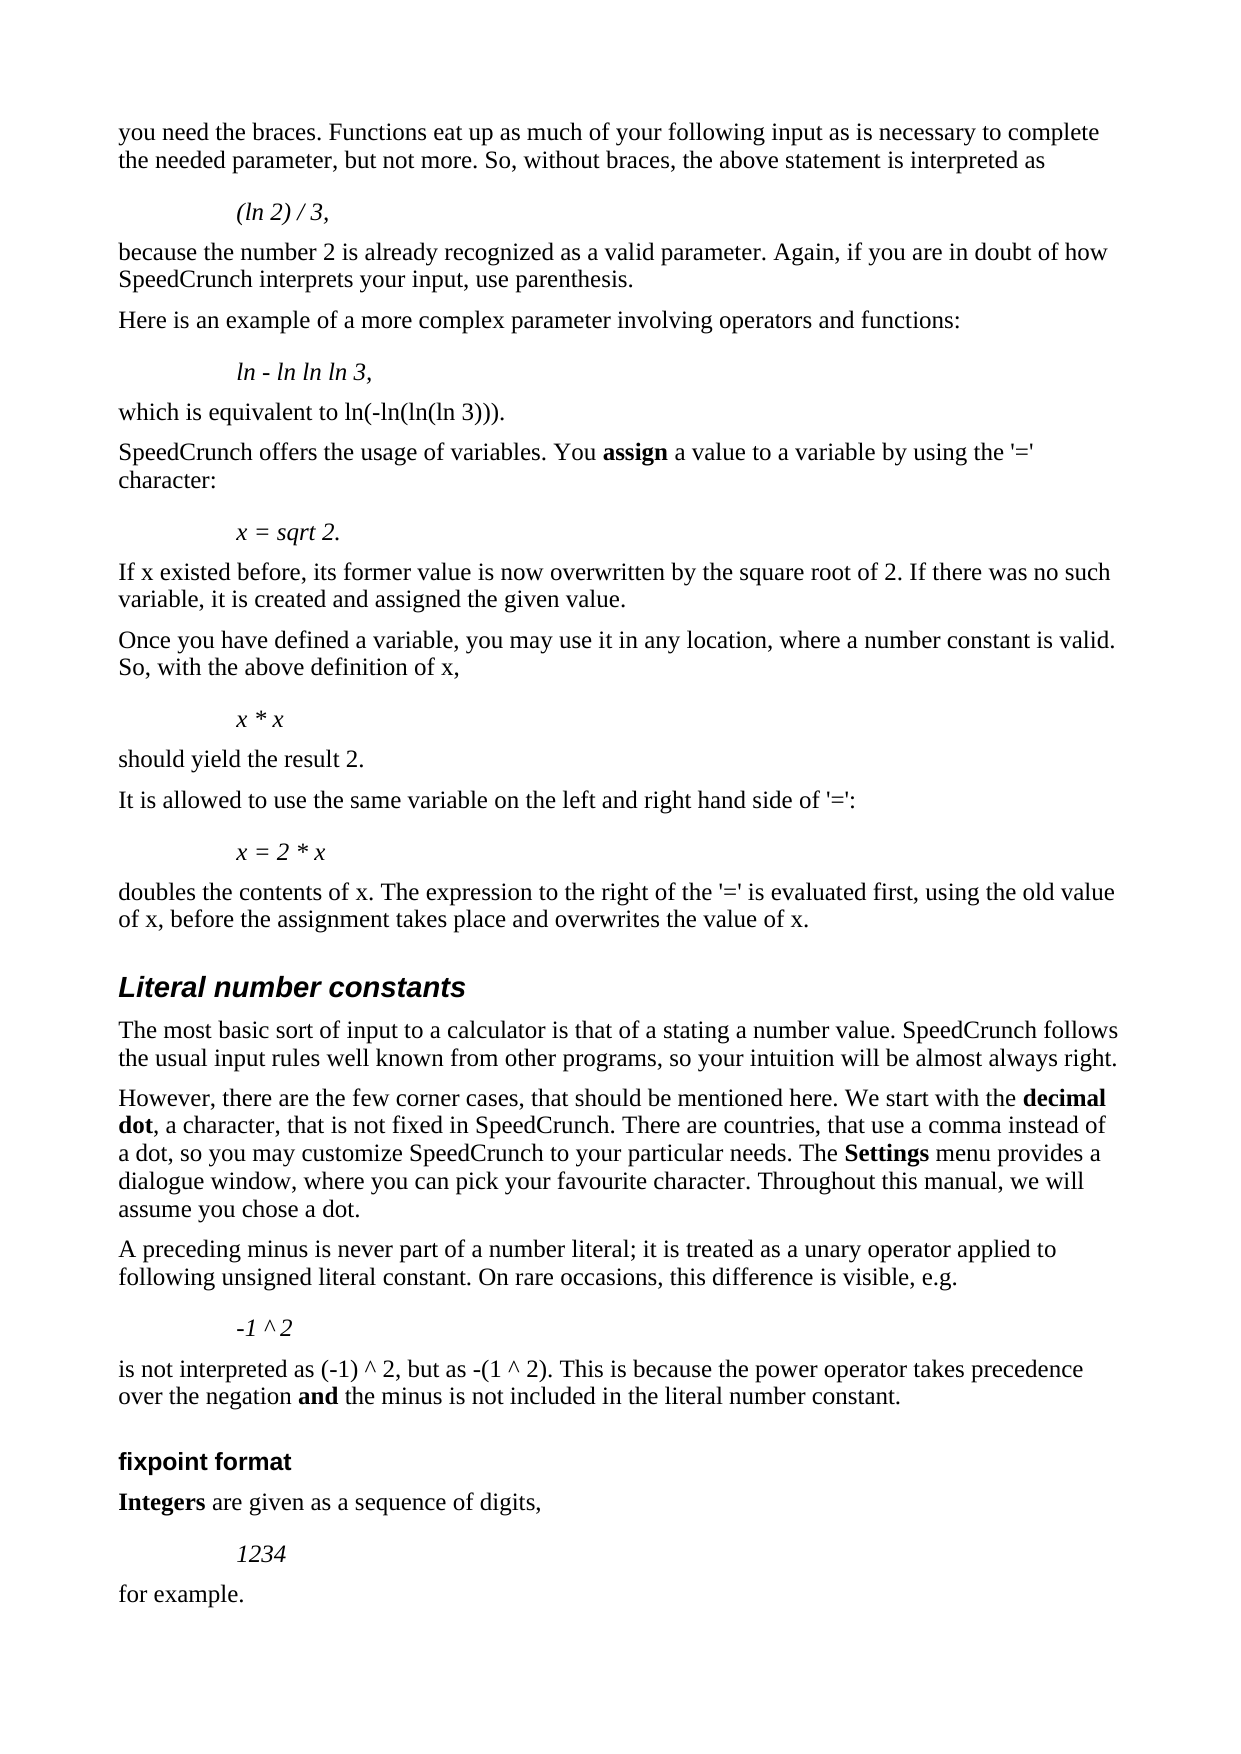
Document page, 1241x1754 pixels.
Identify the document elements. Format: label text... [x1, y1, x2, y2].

text If x existed before, its former value is now overwritten by the square root of 2. If there was no such variable, it is created and assigned the given value. [118, 558, 1122, 613]
text SpeedCrunch offers the usage of variables. You assign a value to a variable by using the '=' character: [118, 438, 1122, 493]
text should yield the result 2. [118, 746, 1122, 773]
text x = sqrt 2. [236, 518, 1122, 546]
text The most basic sort of input to a calculator is that of a stating a number value. SpeedCrunch follows the usual input rules well known from other programs, so your intuition will be almost always right. [118, 1016, 1122, 1071]
text because the number 2 is already recognized as a valid parameter. Again, if you are in doubt of how SpeedCrunch interprets your input, use parenthesis. [118, 238, 1122, 293]
text which is equivalent to ln(-ln(ln(ln 3))). [118, 398, 1122, 426]
text Integers are given as a sequence of digits, [118, 1488, 1122, 1516]
text for example. [118, 1580, 1122, 1608]
text Once you have defined a variable, you may use it in any location, where a number constant is valid. So, with the above definition of x, [118, 626, 1122, 681]
subtitle Literal number constants [118, 971, 1122, 1003]
text you need the braces. Functions eat up as much of your following input as is necessary to complete the needed parameter, but not more. So, without braces, the above statement is interpreted as [118, 118, 1122, 173]
text is not interpreted as (-1) ^ 2, but as -(1 ^ 2). This is because the power operator takes precedence over the negation and the minus is not included in the literal number constant. [118, 1355, 1122, 1410]
text ln - ln ln ln 3, [236, 358, 1122, 386]
text It is allowed to use the same variable on the left and right hand side of '=': [118, 786, 1122, 813]
subtitle fixpoint format [118, 1448, 1122, 1475]
text A preceding minus is never part of a number literal; it is treated as a unary operator applied to following unsigned literal constant. On rare occasions, this difference is visible, e.g. [118, 1235, 1122, 1290]
text x = 2 * x [236, 838, 1122, 866]
text doubles the contents of x. The expression to the right of the '=' is evaluated first, using the old value of x, before the assignment takes place and overwrites the value of x. [118, 878, 1122, 933]
text 1234 [236, 1540, 1122, 1567]
text Here is an example of a more complex parameter involving operators and functions: [118, 306, 1122, 333]
text -1 ^ 2 [236, 1314, 1122, 1342]
text x * x [236, 706, 1122, 733]
text (ln 2) / 3, [236, 198, 1122, 226]
text However, there are the few corner cases, that should be mentioned here. We start with the decimal dot, a character, that is not fixed in SpeedCrunch. There are countries, that use a comma instead of a dot, so you may customize SpeedCrunch to your particular needs. The Settings menu provides a dialogue window, where you can pick your favourite character. Throughout this manual, we will assume you chose a dot. [118, 1084, 1122, 1222]
